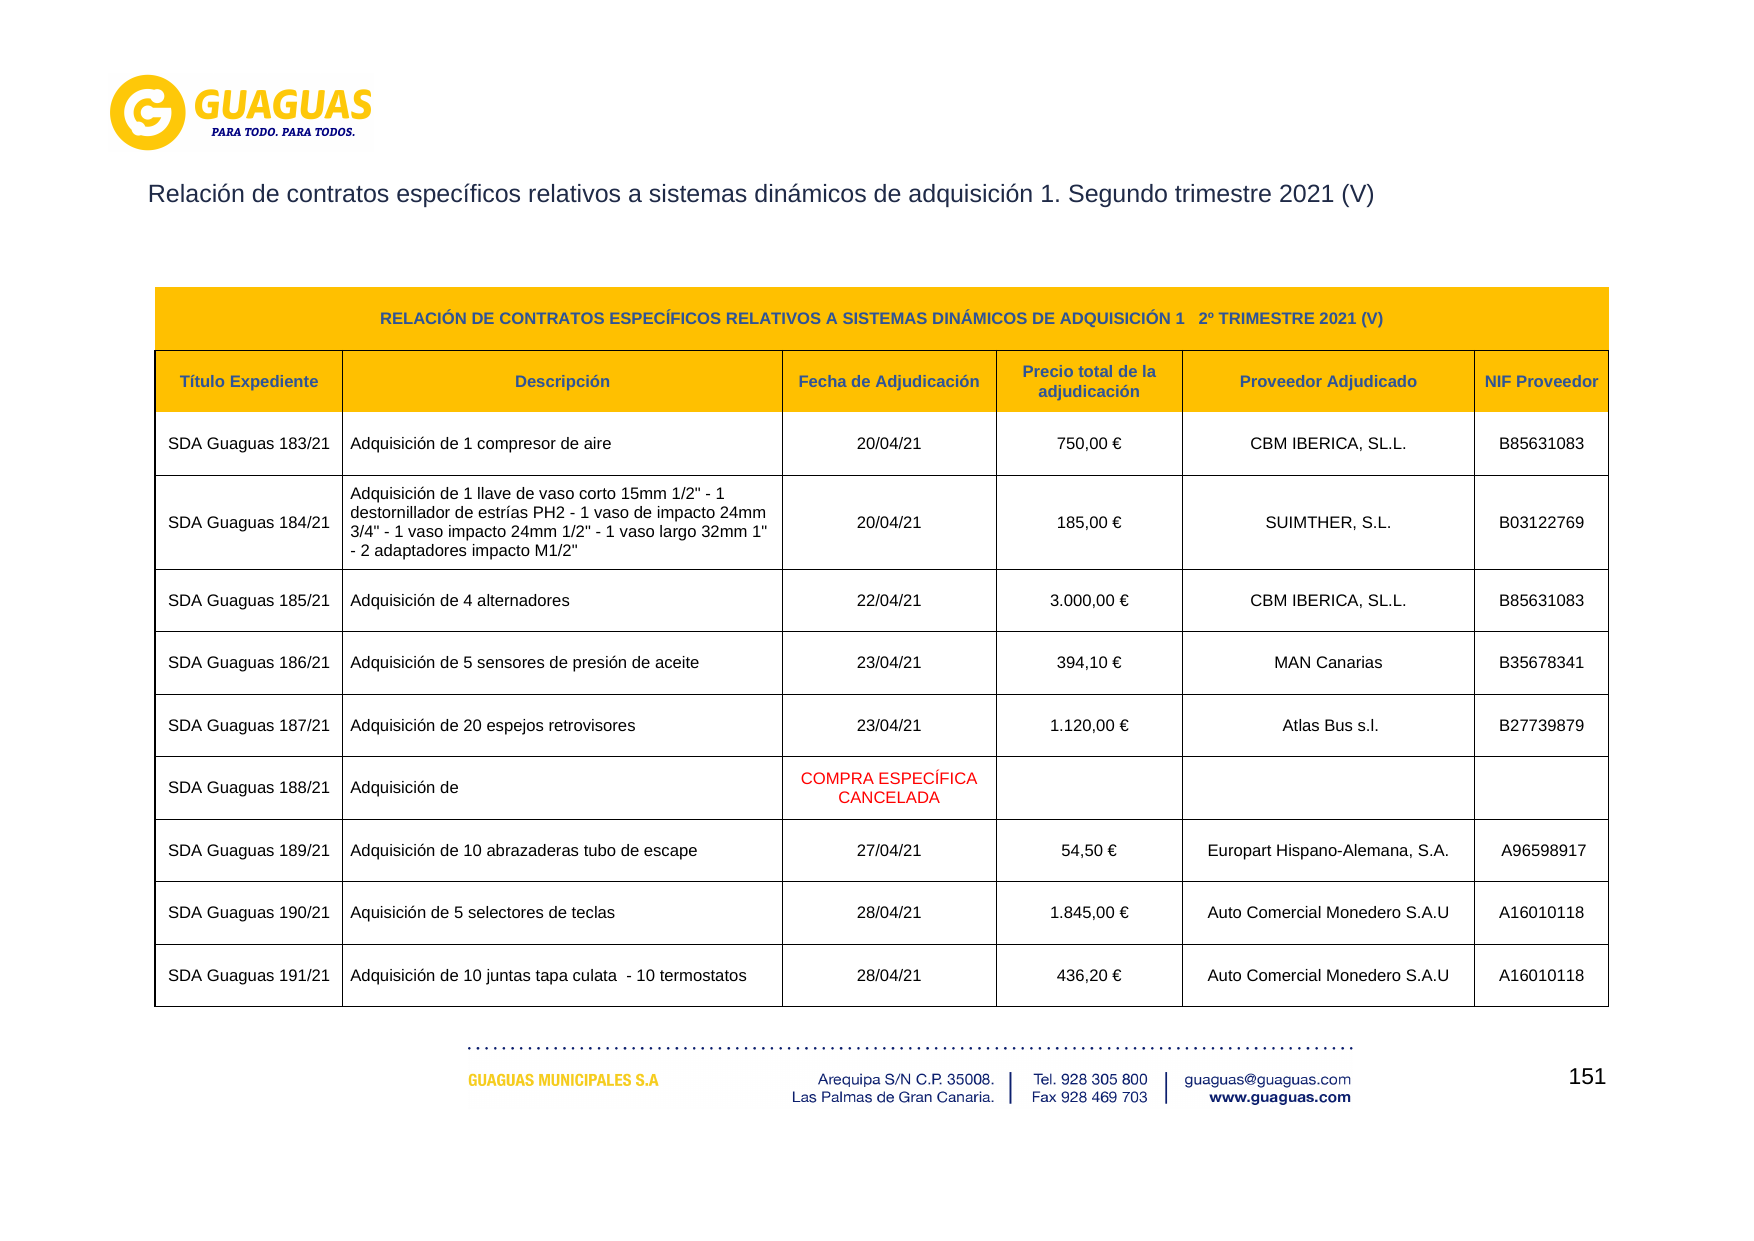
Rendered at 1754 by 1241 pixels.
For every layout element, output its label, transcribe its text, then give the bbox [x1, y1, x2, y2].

table_cell SDA Guaguas 186/21 [156, 632, 342, 693]
table_cell Adquisición de [343, 757, 782, 818]
table_cell Adquisición de 1 llave de vaso corto 15mm 1/2" - 1 destornillador de estrías PH2 - 1 vaso de impacto 24mm 3/4" - 1 vaso impacto 24mm 1/2" - 1 vaso largo 32mm 1" - 2 adaptadores impacto M1/2" [343, 476, 782, 568]
table_cell 185,00 € [997, 476, 1182, 568]
table_cell B85631083 [1475, 412, 1608, 475]
table_cell Proveedor Adjudicado [1183, 351, 1474, 412]
table_cell 23/04/21 [783, 695, 996, 756]
table_cell 54,50 € [997, 820, 1182, 881]
table_cell [997, 757, 1182, 818]
table_cell Auto Comercial Monedero S.A.U [1183, 882, 1474, 943]
table_cell CBM IBERICA, SL.L. [1183, 412, 1474, 475]
table_cell COMPRA ESPECÍFICA CANCELADA [783, 757, 996, 818]
table_cell Adquisición de 20 espejos retrovisores [343, 695, 782, 756]
text Relación de contratos específicos relativos a sistemas dinámicos de adquisición 1. Segundo trimestre 2021 (V) [148, 179, 1606, 208]
table_cell SUIMTHER, S.L. [1183, 476, 1474, 568]
table_cell SDA Guaguas 188/21 [156, 757, 342, 818]
table_cell B27739879 [1475, 695, 1608, 756]
table_cell 3.000,00 € [997, 570, 1182, 631]
table_cell Adquisición de 4 alternadores [343, 570, 782, 631]
table_cell 436,20 € [997, 945, 1182, 1006]
table_cell Fecha de Adjudicación [783, 351, 996, 412]
table_cell Aquisición de 5 selectores de teclas [343, 882, 782, 943]
table_cell Adquisición de 10 juntas tapa culata - 10 termostatos [343, 945, 782, 1006]
table_cell 22/04/21 [783, 570, 996, 631]
table_cell 28/04/21 [783, 882, 996, 943]
table_cell A16010118 [1475, 945, 1608, 1006]
table_cell 1.845,00 € [997, 882, 1182, 943]
table_cell B85631083 [1475, 570, 1608, 631]
table_cell 27/04/21 [783, 820, 996, 881]
table_cell CBM IBERICA, SL.L. [1183, 570, 1474, 631]
table_cell Descripción [343, 351, 782, 412]
table_cell Adquisición de 10 abrazaderas tubo de escape [343, 820, 782, 881]
table_cell A96598917 [1475, 820, 1608, 881]
table_cell NIF Proveedor [1475, 351, 1608, 412]
table_cell 20/04/21 [783, 476, 996, 568]
table_cell SDA Guaguas 183/21 [156, 412, 342, 475]
table_cell 20/04/21 [783, 412, 996, 475]
table_cell B35678341 [1475, 632, 1608, 693]
table_cell SDA Guaguas 189/21 [156, 820, 342, 881]
table_cell [1475, 757, 1608, 818]
table_cell Adquisición de 1 compresor de aire [343, 412, 782, 475]
table_cell B03122769 [1475, 476, 1608, 568]
table_cell MAN Canarias [1183, 632, 1474, 693]
table_cell A16010118 [1475, 882, 1608, 943]
table_cell SDA Guaguas 187/21 [156, 695, 342, 756]
table_cell 1.120,00 € [997, 695, 1182, 756]
table_cell SDA Guaguas 191/21 [156, 945, 342, 1006]
table_cell 23/04/21 [783, 632, 996, 693]
table_header RELACIÓN DE CONTRATOS ESPECÍFICOS RELATIVOS A SISTEMAS DINÁMICOS DE ADQUISICIÓN 1 2º TRIMESTRE 2021 (V) [155, 287, 1609, 350]
table_cell Auto Comercial Monedero S.A.U [1183, 945, 1474, 1006]
table_cell SDA Guaguas 190/21 [156, 882, 342, 943]
table_cell SDA Guaguas 184/21 [156, 476, 342, 568]
table_cell Precio total de la adjudicación [997, 351, 1182, 412]
table_cell Adquisición de 5 sensores de presión de aceite [343, 632, 782, 693]
table_cell SDA Guaguas 185/21 [156, 570, 342, 631]
table_cell 750,00 € [997, 412, 1182, 475]
table_cell 28/04/21 [783, 945, 996, 1006]
table_cell Atlas Bus s.l. [1183, 695, 1474, 756]
table_cell [1183, 757, 1474, 818]
table_cell Título Expediente [156, 351, 342, 412]
table_cell Europart Hispano-Alemana, S.A. [1183, 820, 1474, 881]
table_cell 394,10 € [997, 632, 1182, 693]
